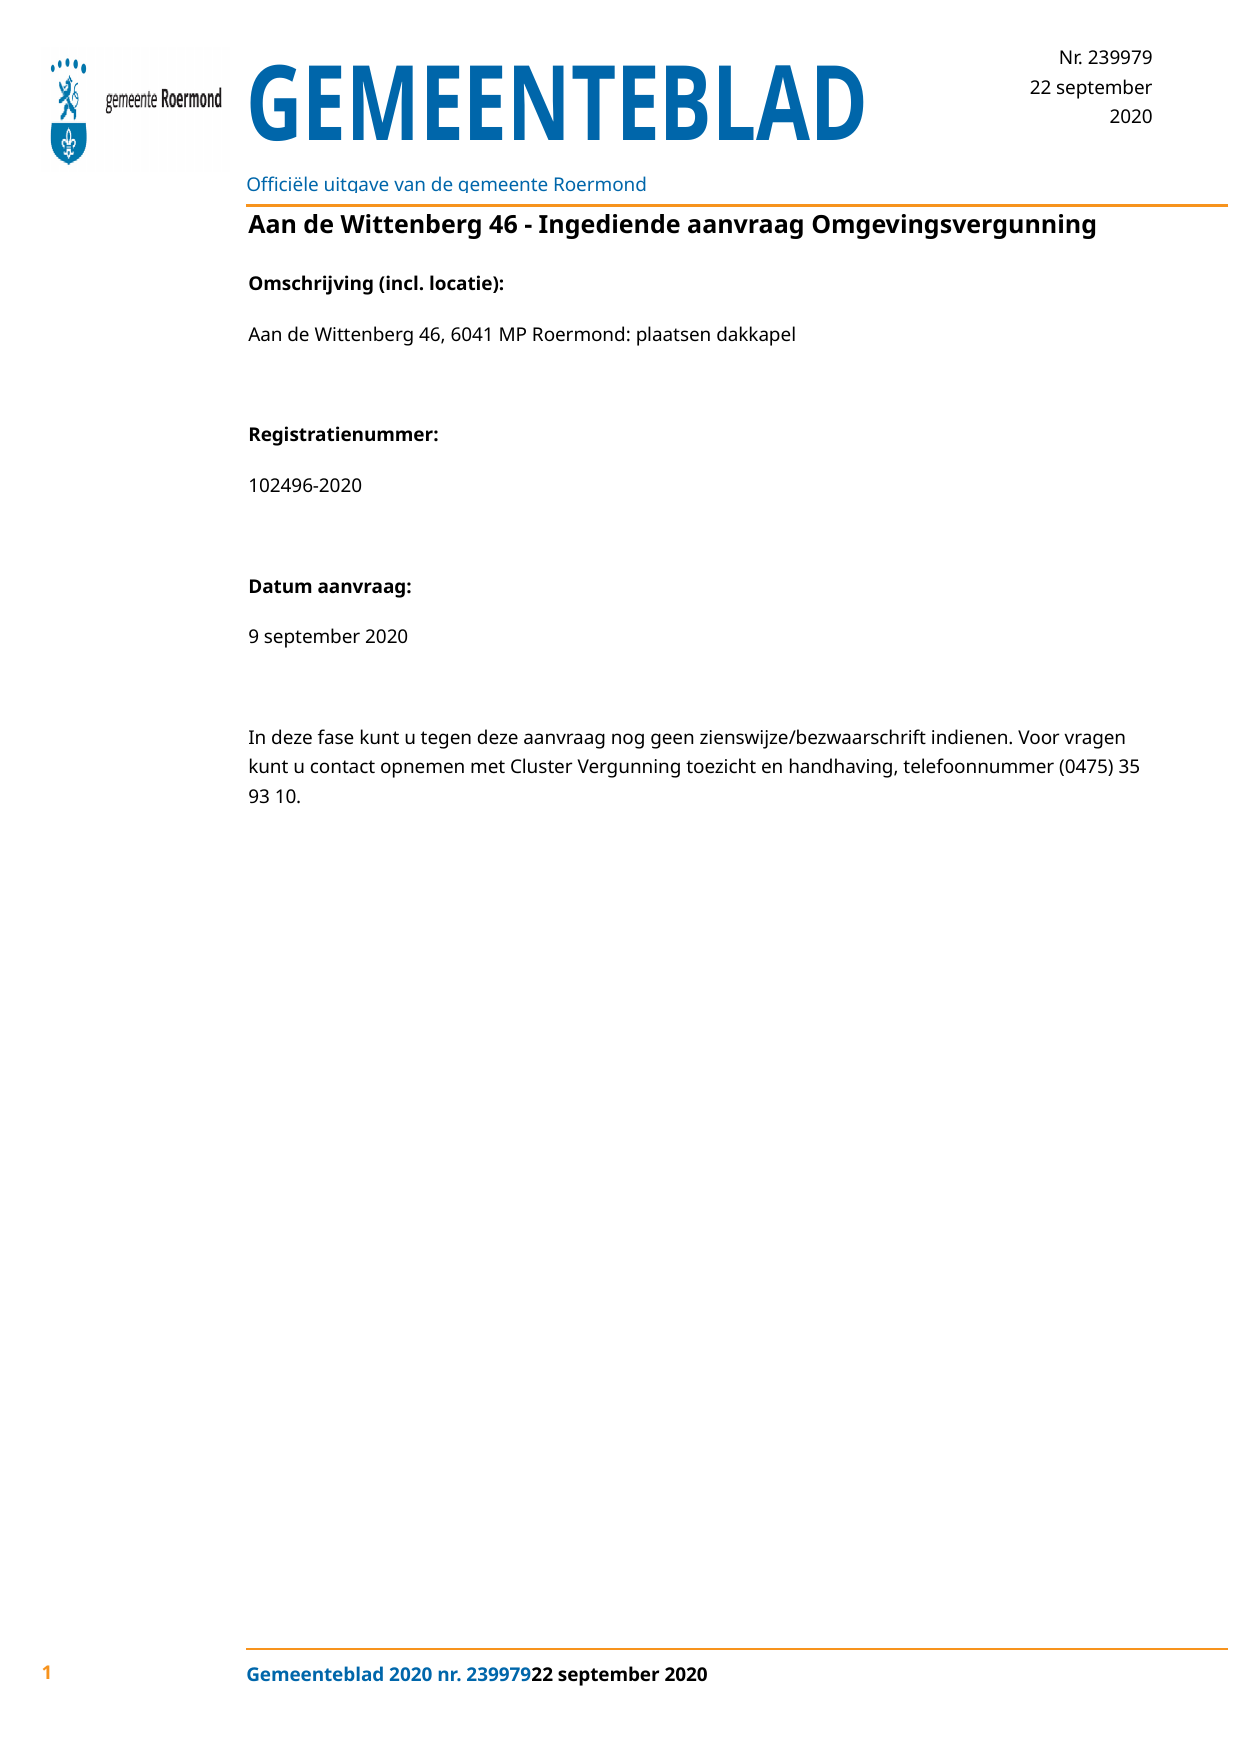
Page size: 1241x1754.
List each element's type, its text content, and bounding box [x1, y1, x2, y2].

text 102496-2020 [248, 472, 1152, 498]
text Datum aanvraag: [248, 573, 1152, 598]
text Omschrijving (incl. locatie): [248, 270, 1152, 296]
picture [41, 47, 231, 172]
text Aan de Wittenberg 46, 6041 MP Roermond: plaatsen dakkapel [248, 321, 1152, 346]
text Aan de Wittenberg 46 - Ingediende aanvraag Omgevingsvergunning [248, 207, 1152, 241]
text Registratienummer: [248, 422, 1152, 447]
text 9 september 2020 [248, 623, 1152, 649]
text In deze fase kunt u tegen deze aanvraag nog geen zienswijze/bezwaarschrift indienen. Voor vragen kunt u contact opnemen met Cluster Vergunning toezicht en handhaving, telefoonnummer (0475) 35 93 10. [248, 724, 1152, 809]
